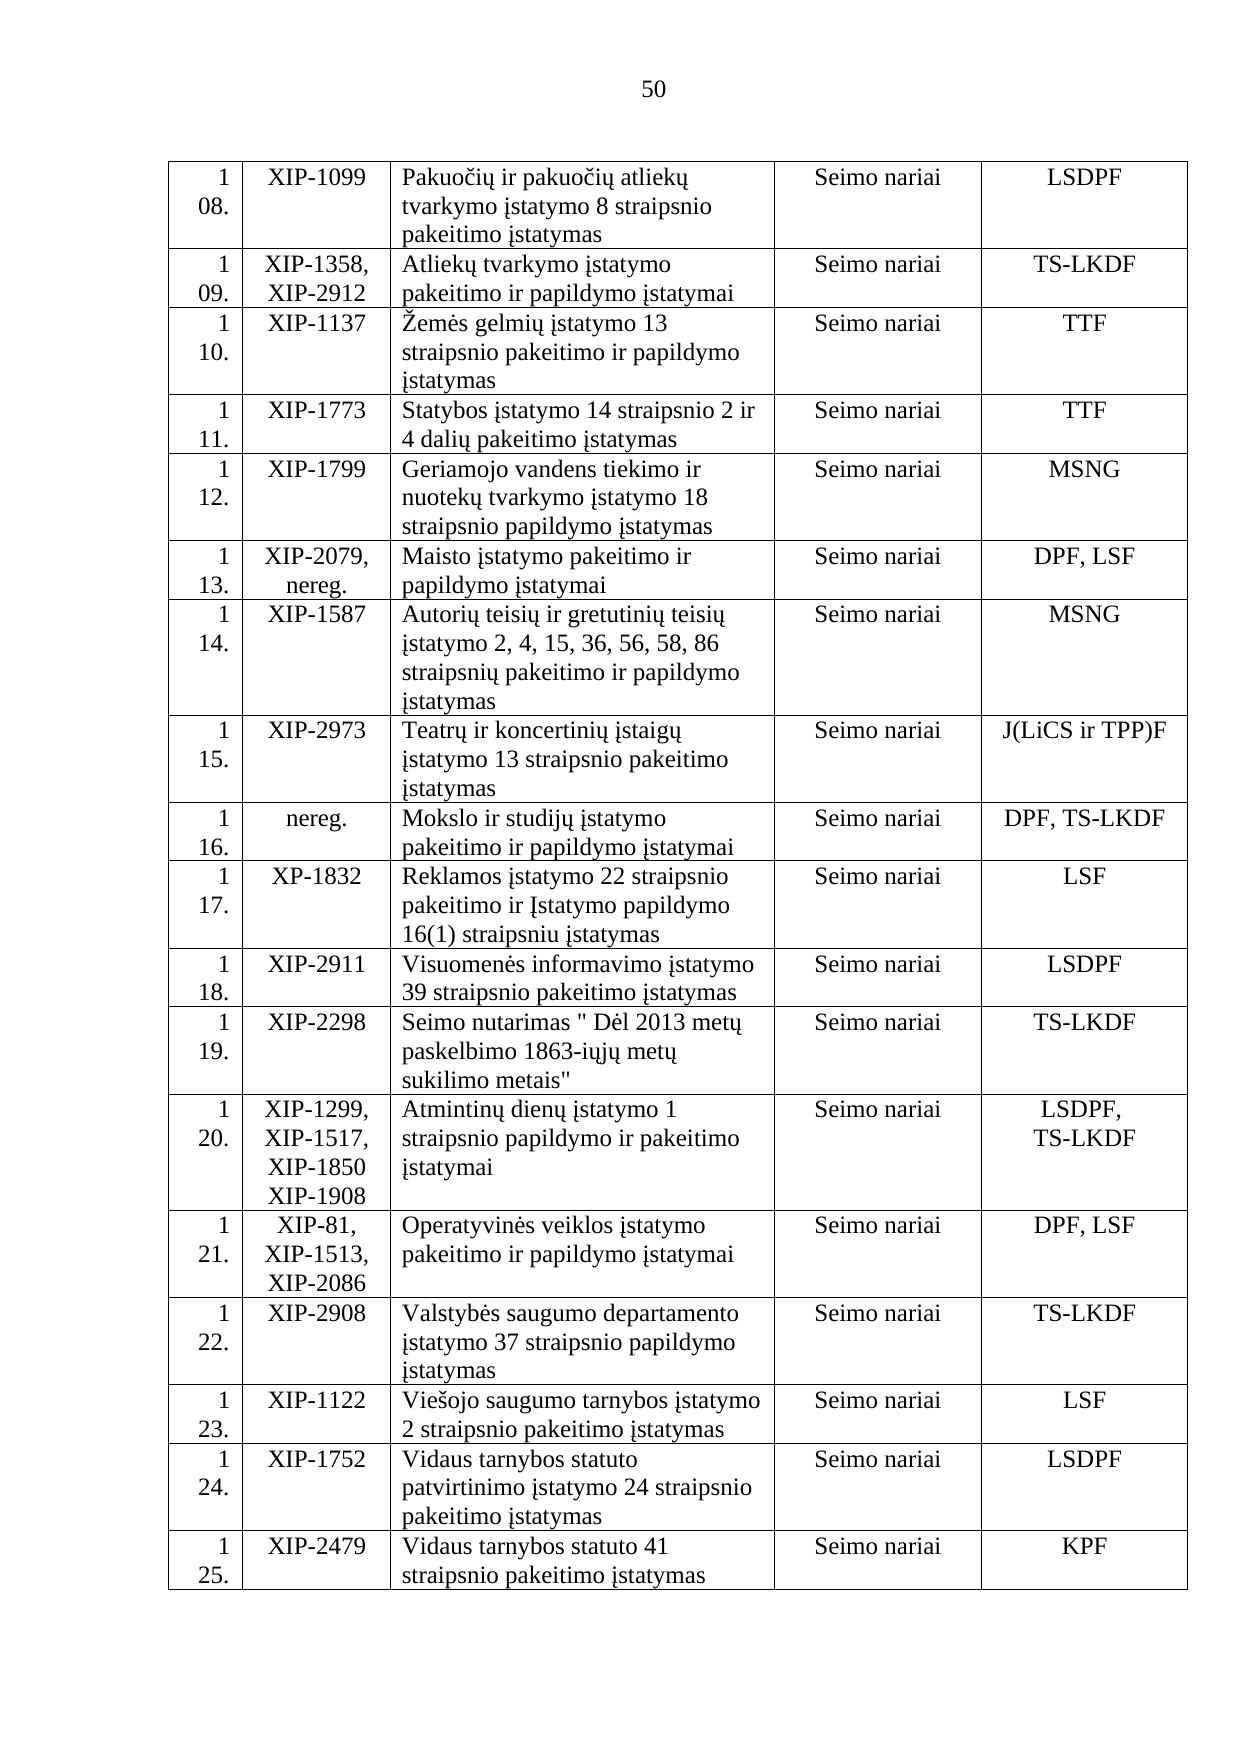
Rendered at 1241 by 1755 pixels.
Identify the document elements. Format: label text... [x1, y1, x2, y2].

table_cell 118. [169, 949, 242, 1006]
table_cell Seimo nariai [775, 395, 981, 453]
table_cell 109. [169, 249, 242, 307]
table_header Pakuočių ir pakuočių atliekų tvarkymo įstatymo 8 straipsnio pakeitimo įstatymas [391, 162, 774, 248]
table_cell LSDPF [982, 1444, 1187, 1530]
table_cell Viešojo saugumo tarnybos įstatymo 2 straipsnio pakeitimo įstatymas [391, 1385, 774, 1443]
table_cell TS-LKDF [982, 249, 1187, 307]
table_cell 117. [169, 861, 242, 948]
table_cell TS-LKDF [982, 1298, 1187, 1384]
table_cell LSF [982, 1385, 1187, 1443]
table_cell Seimo nariai [775, 308, 981, 394]
table_cell 111. [169, 395, 242, 453]
table_cell 114. [169, 600, 242, 714]
table_cell Visuomenės informavimo įstatymo 39 straipsnio pakeitimo įstatymas [391, 949, 774, 1006]
table_cell LSDPF, TS-LKDF [982, 1095, 1187, 1209]
table_cell XIP-1587 [243, 600, 390, 714]
table_cell MSNG [982, 454, 1187, 540]
table_cell KPF [982, 1531, 1187, 1588]
table_cell Seimo nariai [775, 249, 981, 307]
table_header XIP-1099 [243, 162, 390, 248]
table_cell Autorių teisių ir gretutinių teisių įstatymo 2, 4, 15, 36, 56, 58, 86 straipsnių pakeitimo ir papildymo įstatymas [391, 600, 774, 714]
table_cell 120. [169, 1095, 242, 1209]
table_cell XIP-2298 [243, 1007, 390, 1093]
table_cell Seimo nutarimas " Dėl 2013 metų paskelbimo 1863-iųjų metų sukilimo metais" [391, 1007, 774, 1093]
table_cell TTF [982, 308, 1187, 394]
table_cell Seimo nariai [775, 1385, 981, 1443]
table_cell 116. [169, 803, 242, 860]
table_cell Seimo nariai [775, 1211, 981, 1297]
table_cell Operatyvinės veiklos įstatymo pakeitimo ir papildymo įstatymai [391, 1211, 774, 1297]
table_cell XIP-1799 [243, 454, 390, 540]
table_header LSDPF [982, 162, 1187, 248]
table_cell Maisto įstatymo pakeitimo ir papildymo įstatymai [391, 541, 774, 598]
table_cell XIP-1137 [243, 308, 390, 394]
table_cell XIP-2079, nereg. [243, 541, 390, 598]
table_cell Teatrų ir koncertinių įstaigų įstatymo 13 straipsnio pakeitimo įstatymas [391, 716, 774, 802]
table_cell LSDPF [982, 949, 1187, 1006]
table_cell TTF [982, 395, 1187, 453]
table_cell Statybos įstatymo 14 straipsnio 2 ir 4 dalių pakeitimo įstatymas [391, 395, 774, 453]
table_header 108. [169, 162, 242, 248]
table_cell MSNG [982, 600, 1187, 714]
table_cell XIP-1752 [243, 1444, 390, 1530]
table_cell Seimo nariai [775, 454, 981, 540]
table_cell DPF, LSF [982, 541, 1187, 598]
table_cell 113. [169, 541, 242, 598]
table_cell Žemės gelmių įstatymo 13 straipsnio pakeitimo ir papildymo įstatymas [391, 308, 774, 394]
table_cell 110. [169, 308, 242, 394]
table_cell DPF, LSF [982, 1211, 1187, 1297]
table_cell 124. [169, 1444, 242, 1530]
table_cell XIP-2911 [243, 949, 390, 1006]
table_cell TS-LKDF [982, 1007, 1187, 1093]
table_cell Seimo nariai [775, 949, 981, 1006]
table_cell 125. [169, 1531, 242, 1588]
table_cell Seimo nariai [775, 1007, 981, 1093]
table_cell Seimo nariai [775, 600, 981, 714]
table_cell Vidaus tarnybos statuto patvirtinimo įstatymo 24 straipsnio pakeitimo įstatymas [391, 1444, 774, 1530]
table_cell Atmintinų dienų įstatymo 1 straipsnio papildymo ir pakeitimo įstatymai [391, 1095, 774, 1209]
table_cell 112. [169, 454, 242, 540]
table_cell LSF [982, 861, 1187, 948]
table_cell Valstybės saugumo departamento įstatymo 37 straipsnio papildymo įstatymas [391, 1298, 774, 1384]
table_cell XIP-2908 [243, 1298, 390, 1384]
table_cell nereg. [243, 803, 390, 860]
table_cell Mokslo ir studijų įstatymo pakeitimo ir papildymo įstatymai [391, 803, 774, 860]
table_cell Seimo nariai [775, 716, 981, 802]
table_cell Atliekų tvarkymo įstatymo pakeitimo ir papildymo įstatymai [391, 249, 774, 307]
table_cell Reklamos įstatymo 22 straipsnio pakeitimo ir Įstatymo papildymo 16(1) straipsniu įstatymas [391, 861, 774, 948]
table_cell DPF, TS-LKDF [982, 803, 1187, 860]
table_cell XIP-2973 [243, 716, 390, 802]
table_cell 115. [169, 716, 242, 802]
table_cell Vidaus tarnybos statuto 41 straipsnio pakeitimo įstatymas [391, 1531, 774, 1588]
table_cell Seimo nariai [775, 861, 981, 948]
table_cell 122. [169, 1298, 242, 1384]
table_cell Seimo nariai [775, 1531, 981, 1588]
table_cell 123. [169, 1385, 242, 1443]
table_cell J(LiCS ir TPP)F [982, 716, 1187, 802]
table_cell XP-1832 [243, 861, 390, 948]
table_cell XIP-1773 [243, 395, 390, 453]
table_cell Seimo nariai [775, 1298, 981, 1384]
table_cell Geriamojo vandens tiekimo ir nuotekų tvarkymo įstatymo 18 straipsnio papildymo įstatymas [391, 454, 774, 540]
table_cell XIP-2479 [243, 1531, 390, 1588]
table_cell 121. [169, 1211, 242, 1297]
table_cell Seimo nariai [775, 541, 981, 598]
table_cell 119. [169, 1007, 242, 1093]
table_cell XIP-81, XIP-1513, XIP-2086 [243, 1211, 390, 1297]
table_header Seimo nariai [775, 162, 981, 248]
table_cell XIP-1299, XIP-1517, XIP-1850 XIP-1908 [243, 1095, 390, 1209]
table_cell Seimo nariai [775, 803, 981, 860]
table_cell XIP-1358, XIP-2912 [243, 249, 390, 307]
table_cell Seimo nariai [775, 1095, 981, 1209]
table_cell XIP-1122 [243, 1385, 390, 1443]
table_cell Seimo nariai [775, 1444, 981, 1530]
